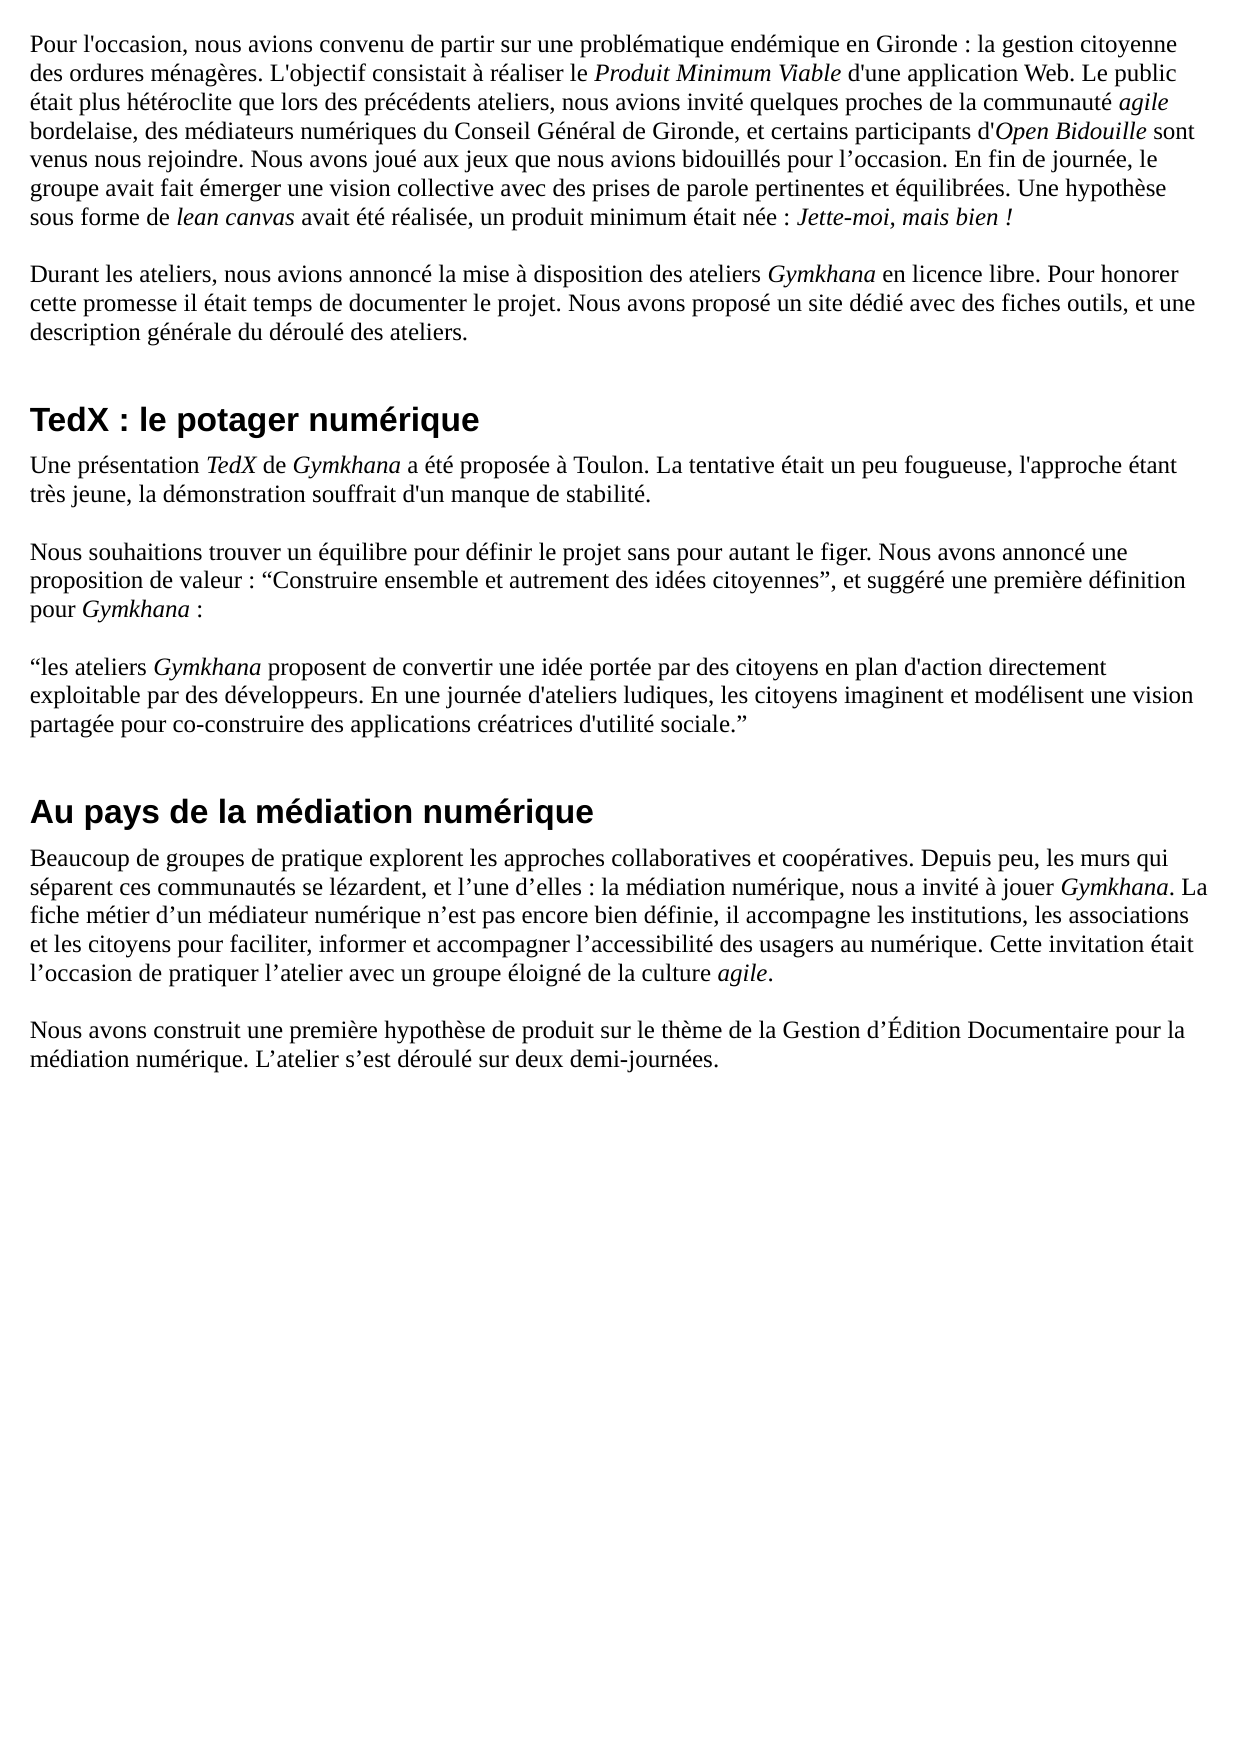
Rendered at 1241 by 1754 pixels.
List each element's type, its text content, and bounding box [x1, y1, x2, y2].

text Durant les ateliers, nous avions annoncé la mise à disposition des ateliers Gymkhana en licence libre. Pour honorer cette promesse il était temps de documenter le projet. Nous avons proposé un site dédié avec des fiches outils, et une description générale du déroulé des ateliers. [29, 259, 1211, 346]
subtitle Au pays de la médiation numérique [29, 792, 1211, 831]
text Nous avons construit une première hypothèse de produit sur le thème de la Gestion d’Édition Documentaire pour la médiation numérique. L’atelier s’est déroulé sur deux demi-journées. [29, 1016, 1211, 1073]
text Nous souhaitions trouver un équilibre pour définir le projet sans pour autant le figer. Nous avons annoncé une proposition de valeur : “Construire ensemble et autrement des idées citoyennes”, et suggéré une première définition pour Gymkhana : [29, 537, 1211, 623]
text Pour l'occasion, nous avions convenu de partir sur une problématique endémique en Gironde : la gestion citoyenne des ordures ménagères. L'objectif consistait à réaliser le Produit Minimum Viable d'une application Web. Le public était plus hétéroclite que lors des précédents ateliers, nous avions invité quelques proches de la communauté agile bordelaise, des médiateurs numériques du Conseil Général de Gironde, et certains participants d'Open Bidouille sont venus nous rejoindre. Nous avons joué aux jeux que nous avions bidouillés pour l’occasion. En fin de journée, le groupe avait fait émerger une vision collective avec des prises de parole pertinentes et équilibrées. Une hypothèse sous forme de lean canvas avait été réalisée, un produit minimum était née : Jette-moi, mais bien ! [29, 29, 1211, 231]
subtitle TedX : le potager numérique [29, 399, 1211, 438]
text Beaucoup de groupes de pratique explorent les approches collaboratives et coopératives. Depuis peu, les murs qui séparent ces communautés se lézardent, et l’une d’elles : la médiation numérique, nous a invité à jouer Gymkhana. La fiche métier d’un médiateur numérique n’est pas encore bien définie, il accompagne les institutions, les associations et les citoyens pour faciliter, informer et accompagner l’accessibilité des usagers au numérique. Cette invitation était l’occasion de pratiquer l’atelier avec un groupe éloigné de la culture agile. [29, 843, 1211, 987]
text “les ateliers Gymkhana proposent de convertir une idée portée par des citoyens en plan d'action directement exploitable par des développeurs. En une journée d'ateliers ludiques, les citoyens imaginent et modélisent une vision partagée pour co-construire des applications créatrices d'utilité sociale.” [29, 652, 1211, 738]
text Une présentation TedX de Gymkhana a été proposée à Toulon. La tentative était un peu fougueuse, l'approche étant très jeune, la démonstration souffrait d'un manque de stabilité. [29, 451, 1211, 508]
